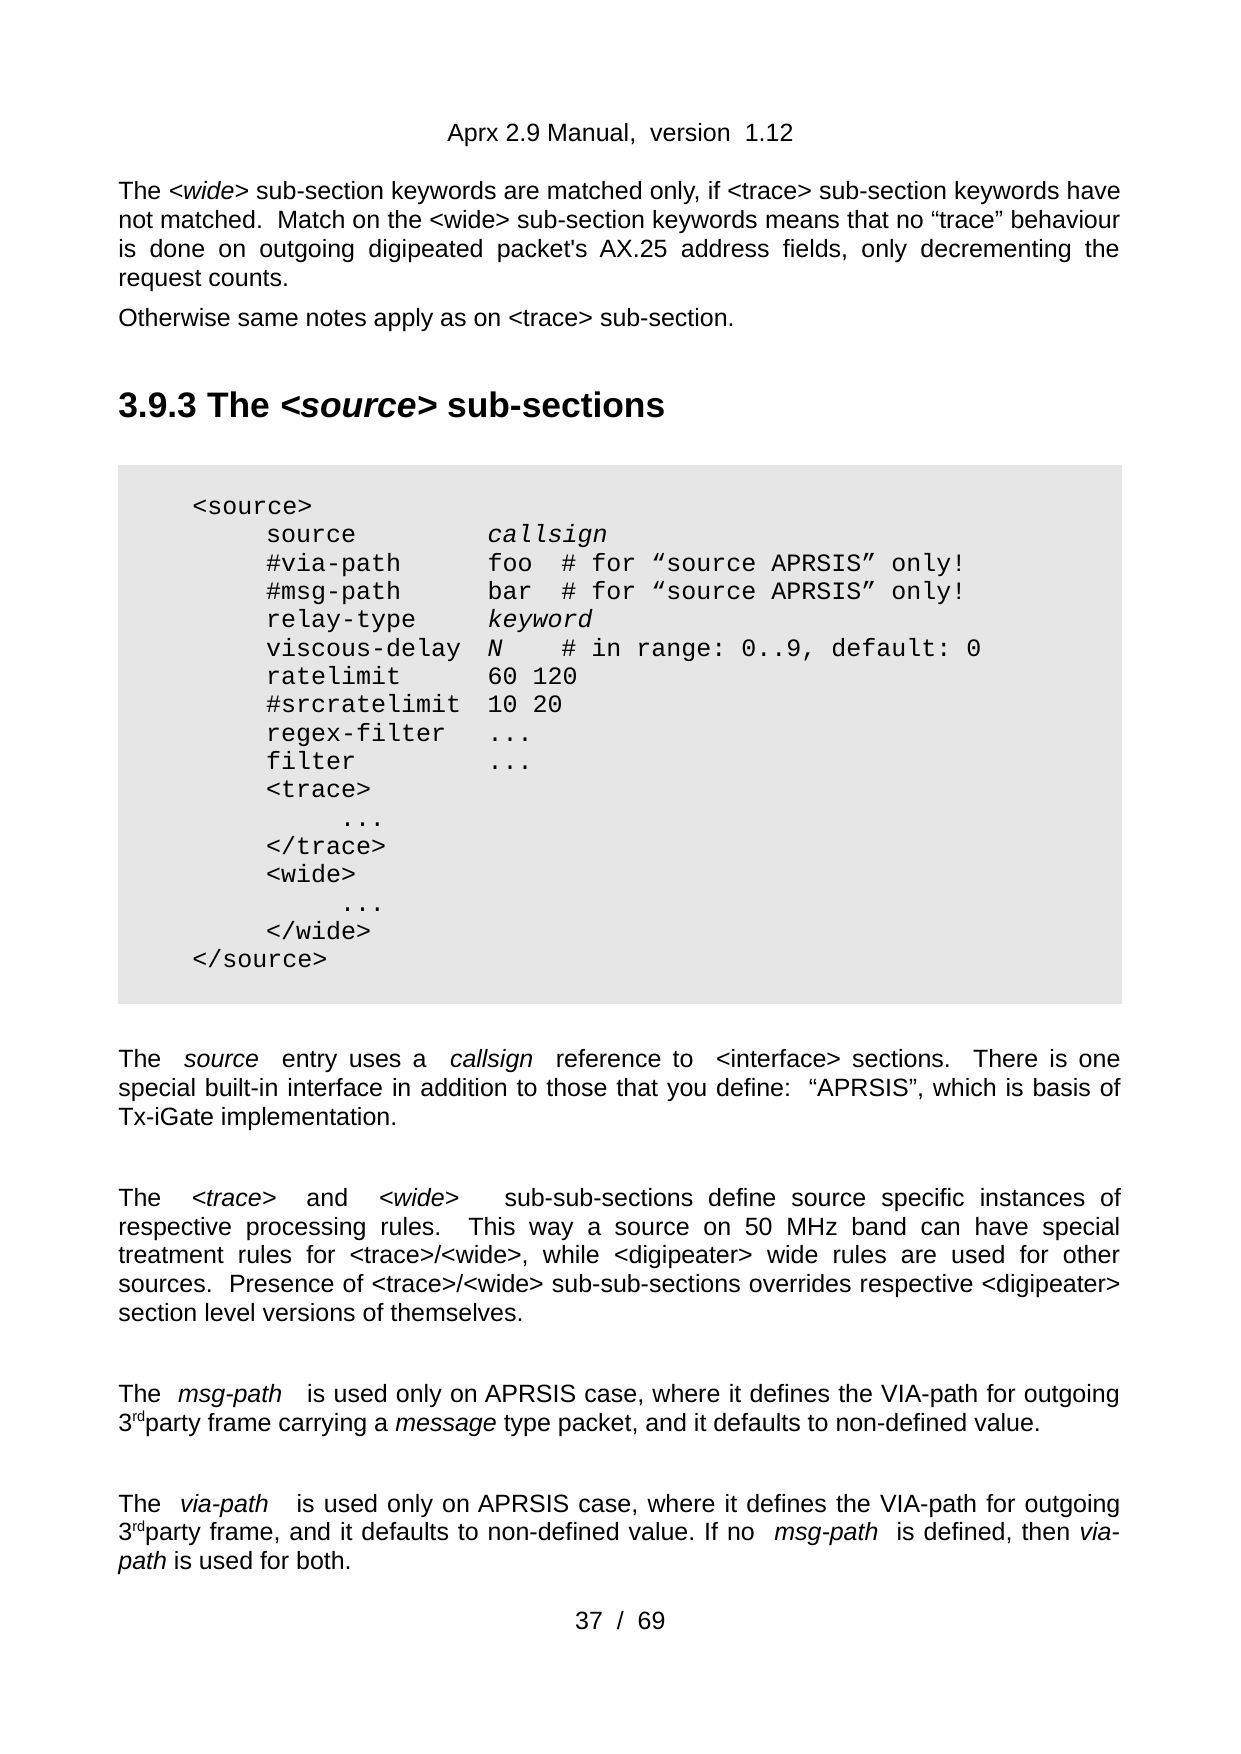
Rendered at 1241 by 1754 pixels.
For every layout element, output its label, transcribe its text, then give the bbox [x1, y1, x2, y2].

text The via-path is used only on APRSIS case, where it defines the VIA-path for outgoing 3rdparty frame, and it defaults to non-defined value. If no msg-path is defined, then via-path is used for both. [118, 1489, 1122, 1575]
text #via-path foo # for “source APRSIS” only! [118, 550, 1122, 579]
text </trace> [118, 834, 1122, 862]
text #msg-path bar # for “source APRSIS” only! [118, 579, 1122, 607]
text The source entry uses a callsign reference to <interface> sections. There is one special built-in interface in addition to those that you define: “APRSIS”, which is basis of Tx-iGate implementation. [118, 1044, 1122, 1131]
text relay-type keyword [118, 607, 1122, 635]
text <wide> [118, 862, 1122, 890]
text The msg-path is used only on APRSIS case, where it defines the VIA-path for outgoing 3rdparty frame carrying a message type packet, and it defaults to non-defined value. [118, 1379, 1122, 1436]
text </source> [118, 947, 1122, 975]
subtitle The <source> sub-sections [118, 384, 1122, 425]
text <source> [118, 494, 1122, 522]
text </wide> [118, 919, 1122, 947]
text ... [118, 890, 1122, 919]
text source callsign [118, 522, 1122, 550]
text The <wide> sub-section keywords are matched only, if <trace> sub-section keywords have not matched. Match on the <wide> sub-section keywords means that no “trace” behaviour is done on outgoing digipeated packet's AX.25 address fields, only decrementing the request counts. [118, 176, 1122, 291]
text filter ... [118, 749, 1122, 777]
text Otherwise same notes apply as on <trace> sub-section. [118, 303, 1122, 332]
text ... [118, 805, 1122, 834]
text viscous-delay N # in range: 0..9, default: 0 [118, 635, 1122, 664]
text <trace> [118, 777, 1122, 805]
text #srcratelimit 10 20 [118, 692, 1122, 720]
text The <trace> and <wide> sub-sub-sections define source specific instances of respective processing rules. This way a source on 50 MHz band can have special treatment rules for <trace>/<wide>, while <digipeater> wide rules are used for other sources. Presence of <trace>/<wide> sub-sub-sections overrides respective <digipeater> section level versions of themselves. [118, 1183, 1122, 1327]
text regex-filter ... [118, 720, 1122, 749]
text ratelimit 60 120 [118, 664, 1122, 692]
